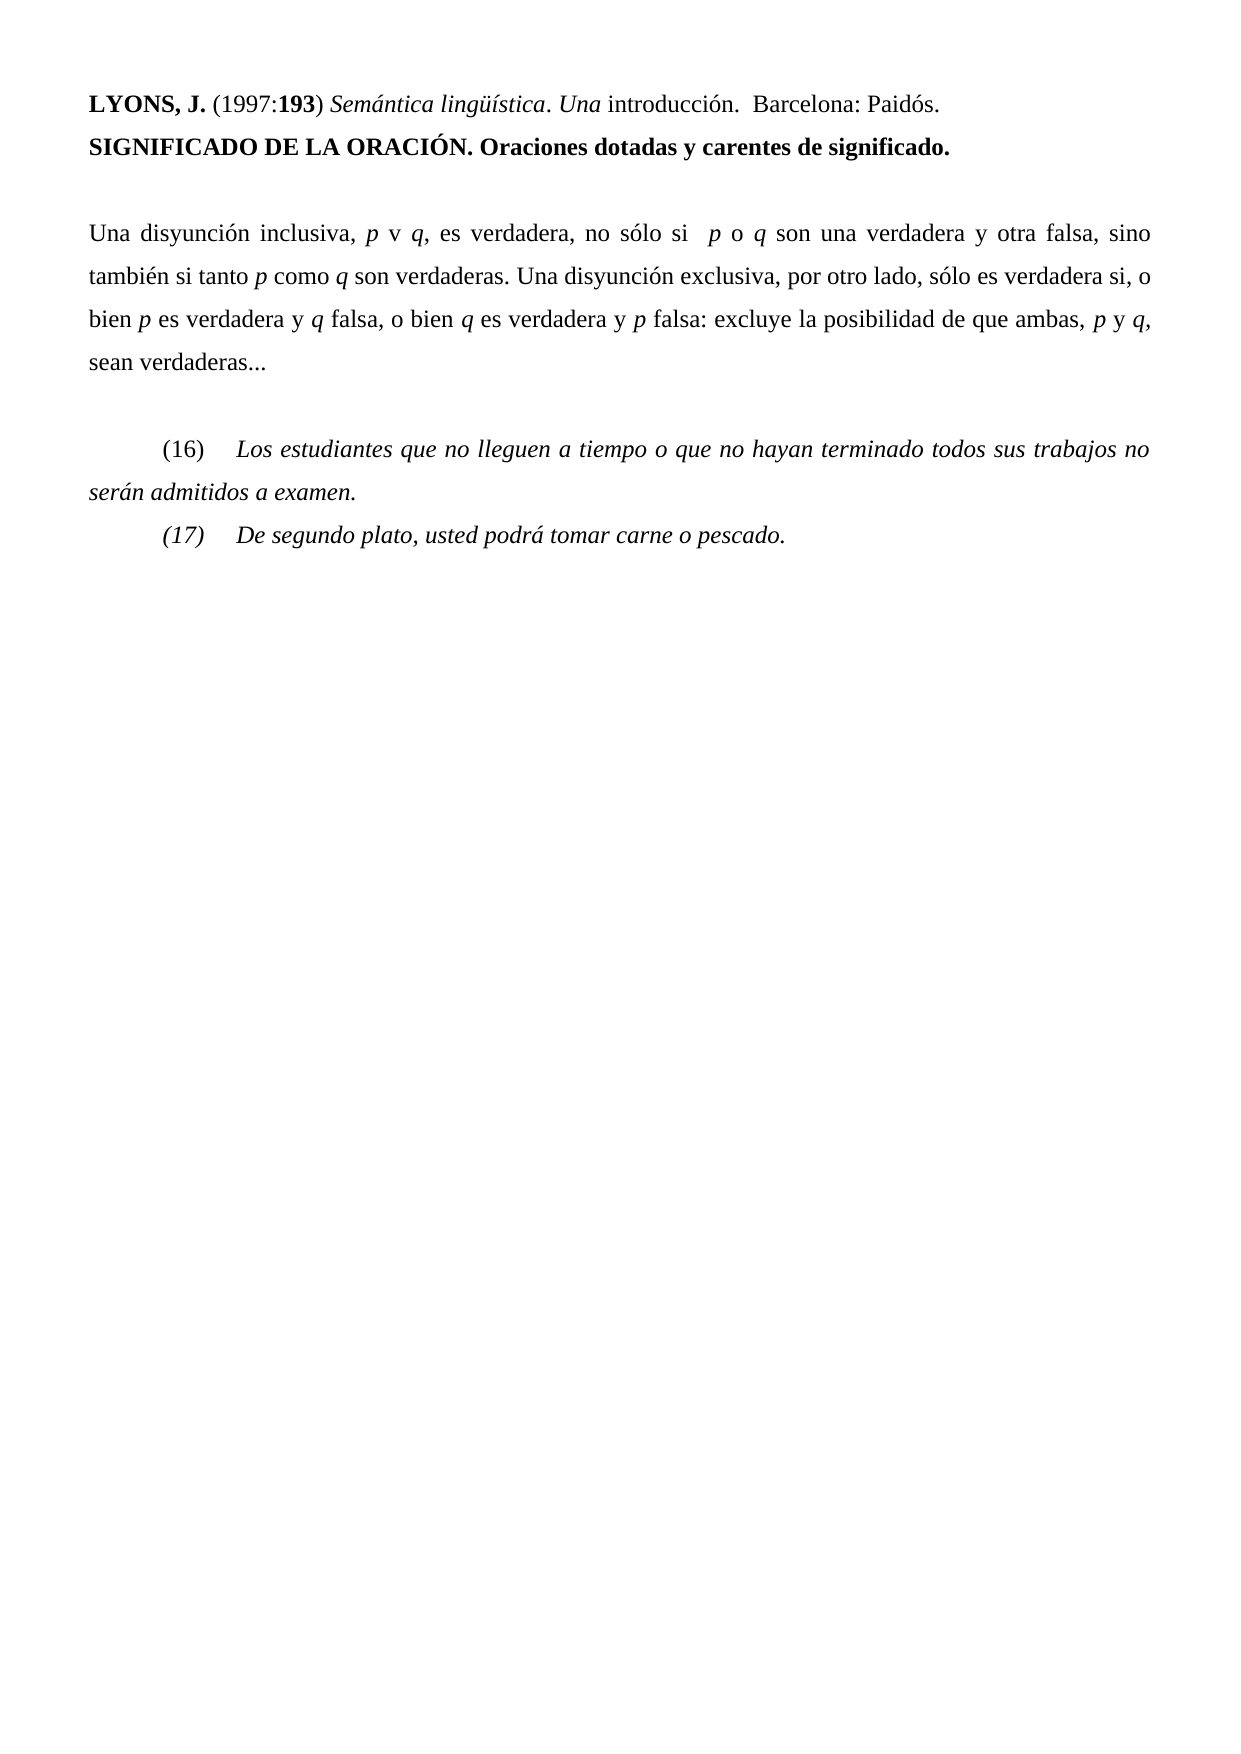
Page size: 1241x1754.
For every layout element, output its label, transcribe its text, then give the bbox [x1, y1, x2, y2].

text SIGNIFICADO DE LA ORACIÓN. Oraciones dotadas y carentes de significado. [89, 132, 1152, 161]
text Una disyunción inclusiva, p v q, es verdadera, no sólo si p o q son una verdadera y otra falsa, sino también si tanto p como q son verdaderas. Una disyunción exclusiva, por otro lado, sólo es verdadera si, o bien p es verdadera y q falsa, o bien q es verdadera y p falsa: excluye la posibilidad de que ambas, p y q, sean verdaderas... [89, 218, 1152, 376]
text LYONS, J. (1997:193) Semántica lingüística. Una introducción. Barcelona: Paidós. [89, 89, 1152, 117]
text (16) Los estudiantes que no lleguen a tiempo o que no hayan terminado todos sus trabajos no serán admitidos a examen. [89, 434, 1152, 506]
text (17) De segundo plato, usted podrá tomar carne o pescado. [89, 520, 1152, 549]
